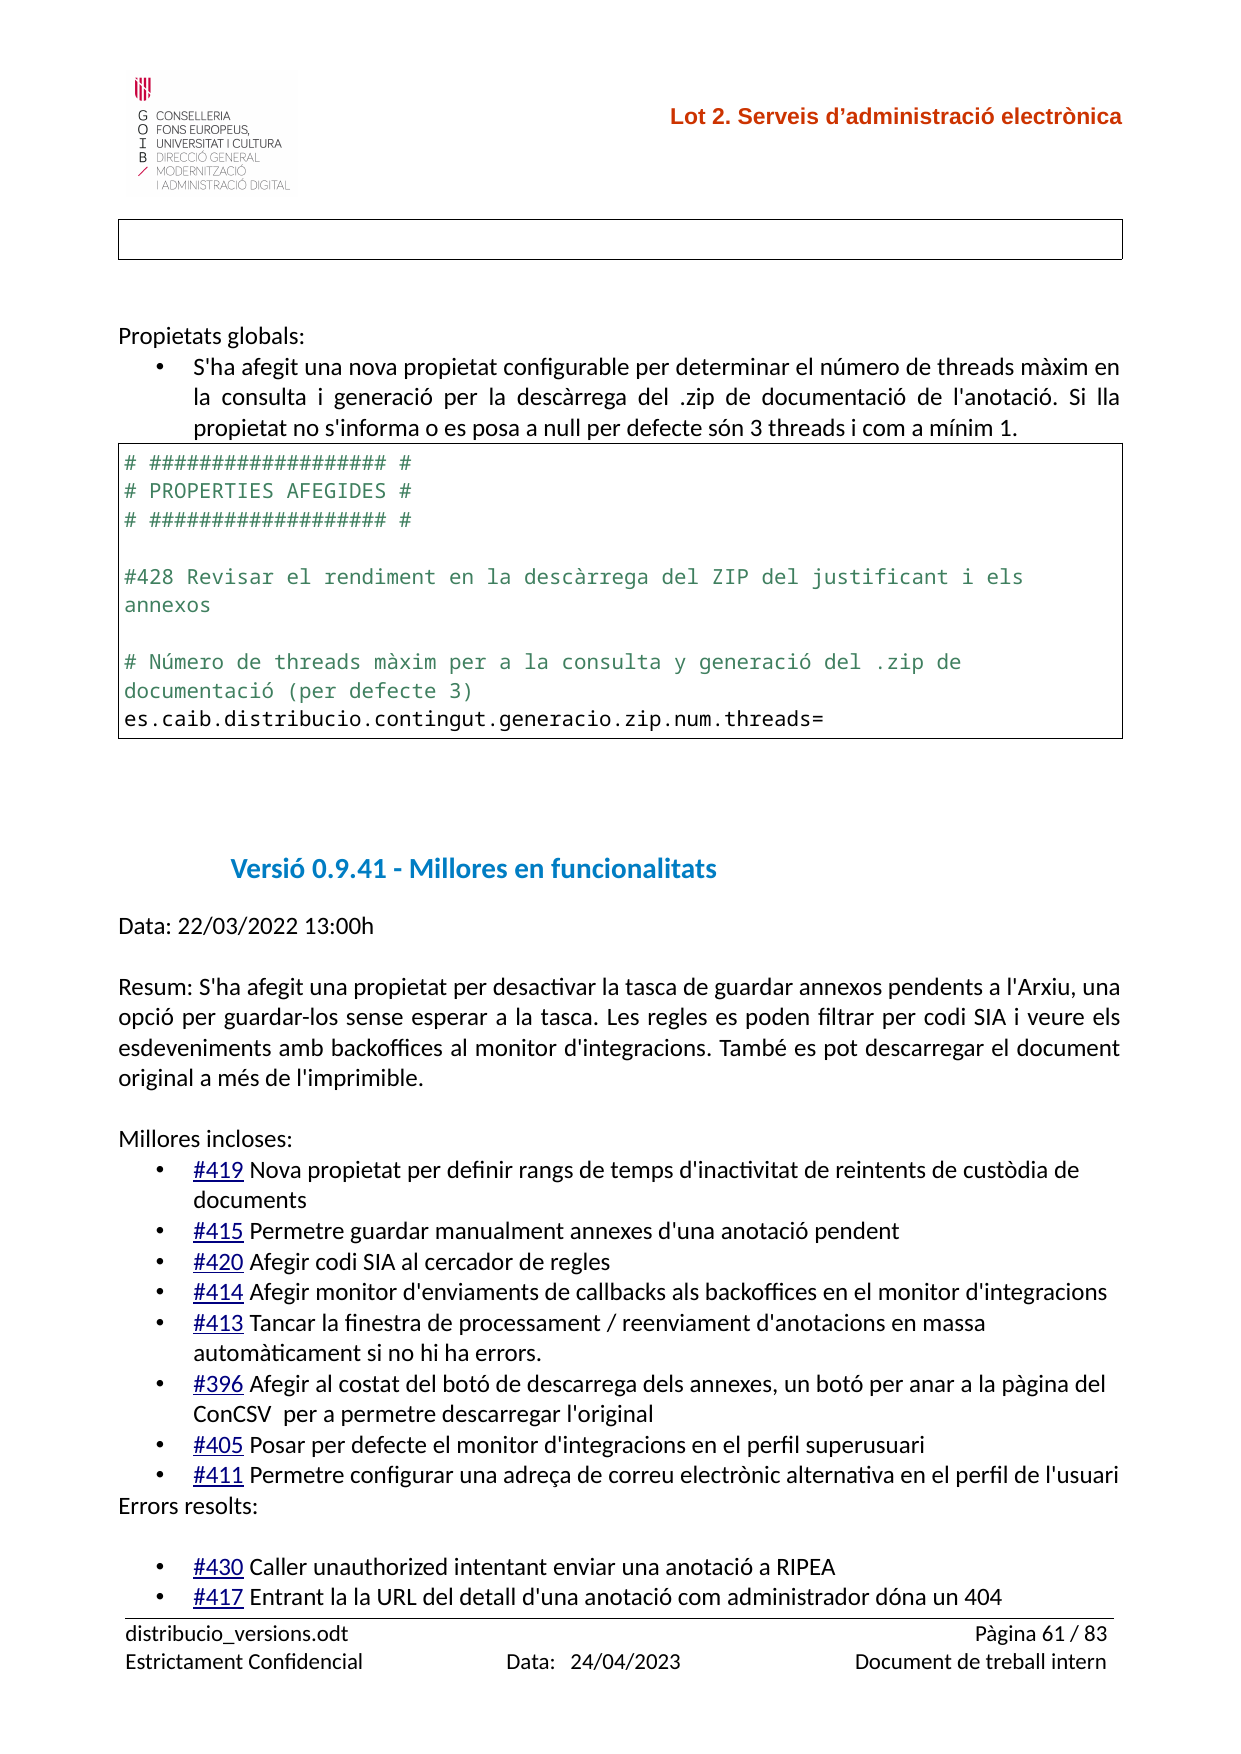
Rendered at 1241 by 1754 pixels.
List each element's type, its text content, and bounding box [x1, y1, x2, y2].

picture [126, 70, 299, 197]
text Millores incloses: [118, 1123, 1122, 1154]
list #411 Permetre configurar una adreça de correu electrònic alternativa en el perfil de l'usuari [156, 1459, 1122, 1490]
list #417 Entrant la la URL del detall d'una anotació com administrador dóna un 404 [156, 1581, 1122, 1612]
list #430 Caller unauthorized intentant enviar una anotació a RIPEA [156, 1551, 1122, 1581]
list #415 Permetre guardar manualment annexes d'una anotació pendent [156, 1215, 1122, 1246]
list #420 Afegir codi SIA al cercador de regles [156, 1246, 1122, 1276]
text Data: 22/03/2022 13:00h [118, 910, 1122, 940]
list #414 Afegir monitor d'enviaments de callbacks als backoffices en el monitor d'integracions [156, 1276, 1122, 1307]
table_header [119, 220, 1122, 259]
text Errors resolts: [118, 1490, 1122, 1520]
list #405 Posar per defecte el monitor d'integracions en el perfil superusuari [156, 1429, 1122, 1459]
table_header # ################### # # PROPERTIES AFEGIDES # # ################### # #428 Revisar el rendiment en la descàrrega del ZIP del justificant i els annexos # Número de threads màxim per a la consulta y generació del .zip de documentació (per defecte 3) es.caib.distribucio.contingut.generacio.zip.num.threads= [119, 444, 1122, 738]
text Resum: S'ha afegit una propietat per desactivar la tasca de guardar annexos pendents a l'Arxiu, una opció per guardar-los sense esperar a la tasca. Les regles es poden filtrar per codi SIA i veure els esdeveniments amb backoffices al monitor d'integracions. També es pot descarregar el document original a més de l'imprimible. [118, 971, 1122, 1093]
list S'ha afegit una nova propietat configurable per determinar el número de threads màxim en la consulta i generació per la descàrrega del .zip de documentació de l'anotació. Si lla propietat no s'informa o es posa a null per defecte són 3 threads i com a mínim 1. [156, 351, 1122, 442]
list #413 Tancar la finestra de processament / reenviament d'anotacions en massa automàticament si no hi ha errors. [156, 1307, 1122, 1368]
text Propietats globals: [118, 320, 1122, 351]
subtitle Versió 0.9.41 - Millores en funcionalitats [153, 851, 1122, 886]
list #419 Nova propietat per definir rangs de temps d'inactivitat de reintents de custòdia de documents [156, 1154, 1122, 1215]
list #396 Afegir al costat del botó de descarrega dels annexes, un botó per anar a la pàgina del ConCSV per a permetre descarregar l'original [156, 1368, 1122, 1429]
